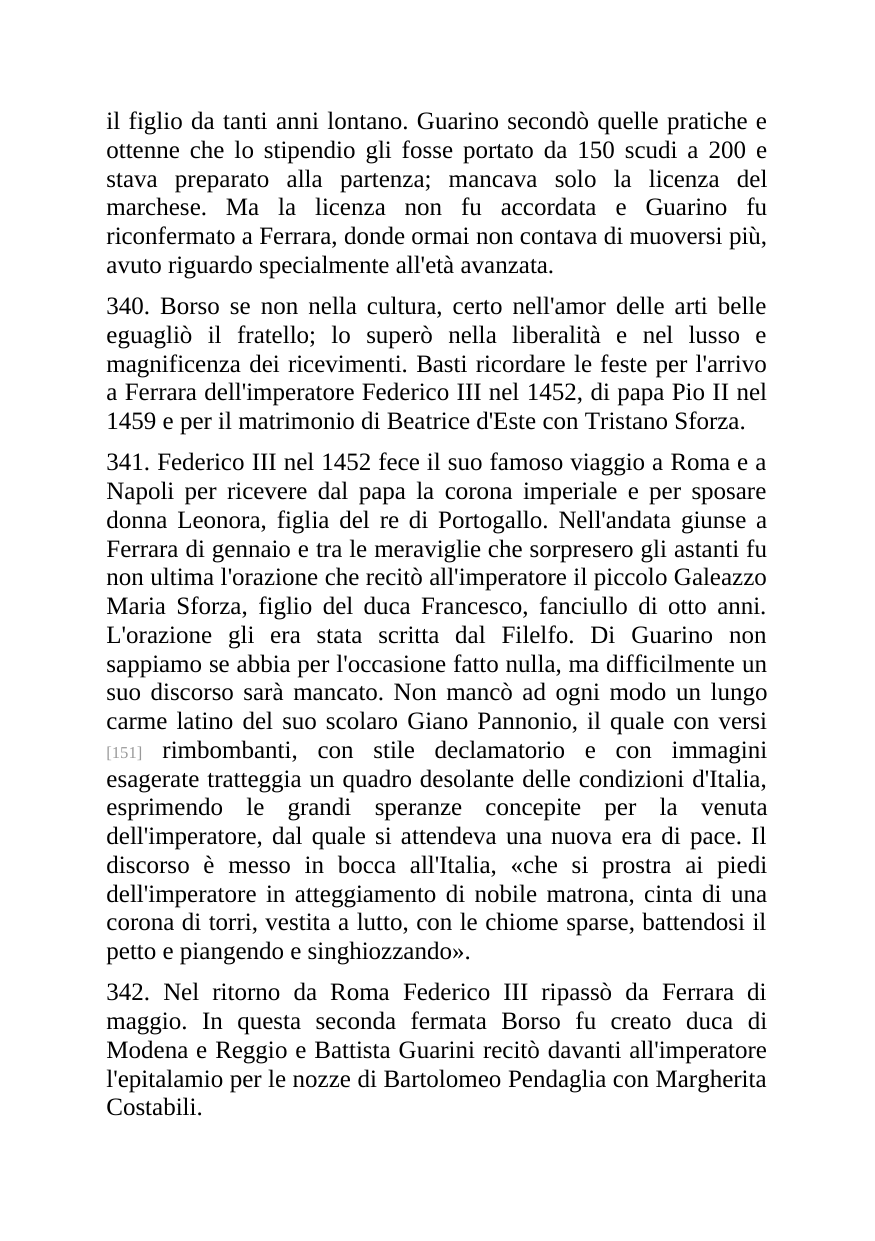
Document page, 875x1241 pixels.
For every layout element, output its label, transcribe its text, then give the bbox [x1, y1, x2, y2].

text il figlio da tanti anni lontano. Guarino secondò quelle pratiche e ottenne che lo stipendio gli fosse portato da 150 scudi a 200 e stava preparato alla partenza; mancava solo la licenza del marchese. Ma la licenza non fu accordata e Guarino fu riconfermato a Ferrara, donde ormai non contava di muoversi più, avuto riguardo specialmente all'età avanzata. [106, 106, 768, 279]
text 342. Nel ritorno da Roma Federico III ripassò da Ferrara di maggio. In questa seconda fermata Borso fu creato duca di Modena e Reggio e Battista Guarini recitò davanti all'imperatore l'epitalamio per le nozze di Bartolomeo Pendaglia con Margherita Costabili. [106, 977, 768, 1121]
text 340. Borso se non nella cultura, certo nell'amor delle arti belle eguagliò il fratello; lo superò nella liberalità e nel lusso e magnificenza dei ricevimenti. Basti ricordare le feste per l'arrivo a Ferrara dell'imperatore Federico III nel 1452, di papa Pio II nel 1459 e per il matrimonio di Beatrice d'Este con Tristano Sforza. [106, 291, 768, 435]
text 341. Federico III nel 1452 fece il suo famoso viaggio a Roma e a Napoli per ricevere dal papa la corona imperiale e per sposare donna Leonora, figlia del re di Portogallo. Nell'andata giunse a Ferrara di gennaio e tra le meraviglie che sorpresero gli astanti fu non ultima l'orazione che recitò all'imperatore il piccolo Galeazzo Maria Sforza, figlio del duca Francesco, fanciullo di otto anni. L'orazione gli era stata scritta dal Filelfo. Di Guarino non sappiamo se abbia per l'occasione fatto nulla, ma difficilmente un suo discorso sarà mancato. Non mancò ad ogni modo un lungo carme latino del suo scolaro Giano Pannonio, il quale con versi [151] rimbombanti, con stile declamatorio e con immagini esagerate tratteggia un quadro desolante delle condizioni d'Italia, esprimendo le grandi speranze concepite per la venuta dell'imperatore, dal quale si attendeva una nuova era di pace. Il discorso è messo in bocca all'Italia, «che si prostra ai piedi dell'imperatore in atteggiamento di nobile matrona, cinta di una corona di torri, vestita a lutto, con le chiome sparse, battendosi il petto e piangendo e singhiozzando». [106, 447, 768, 965]
